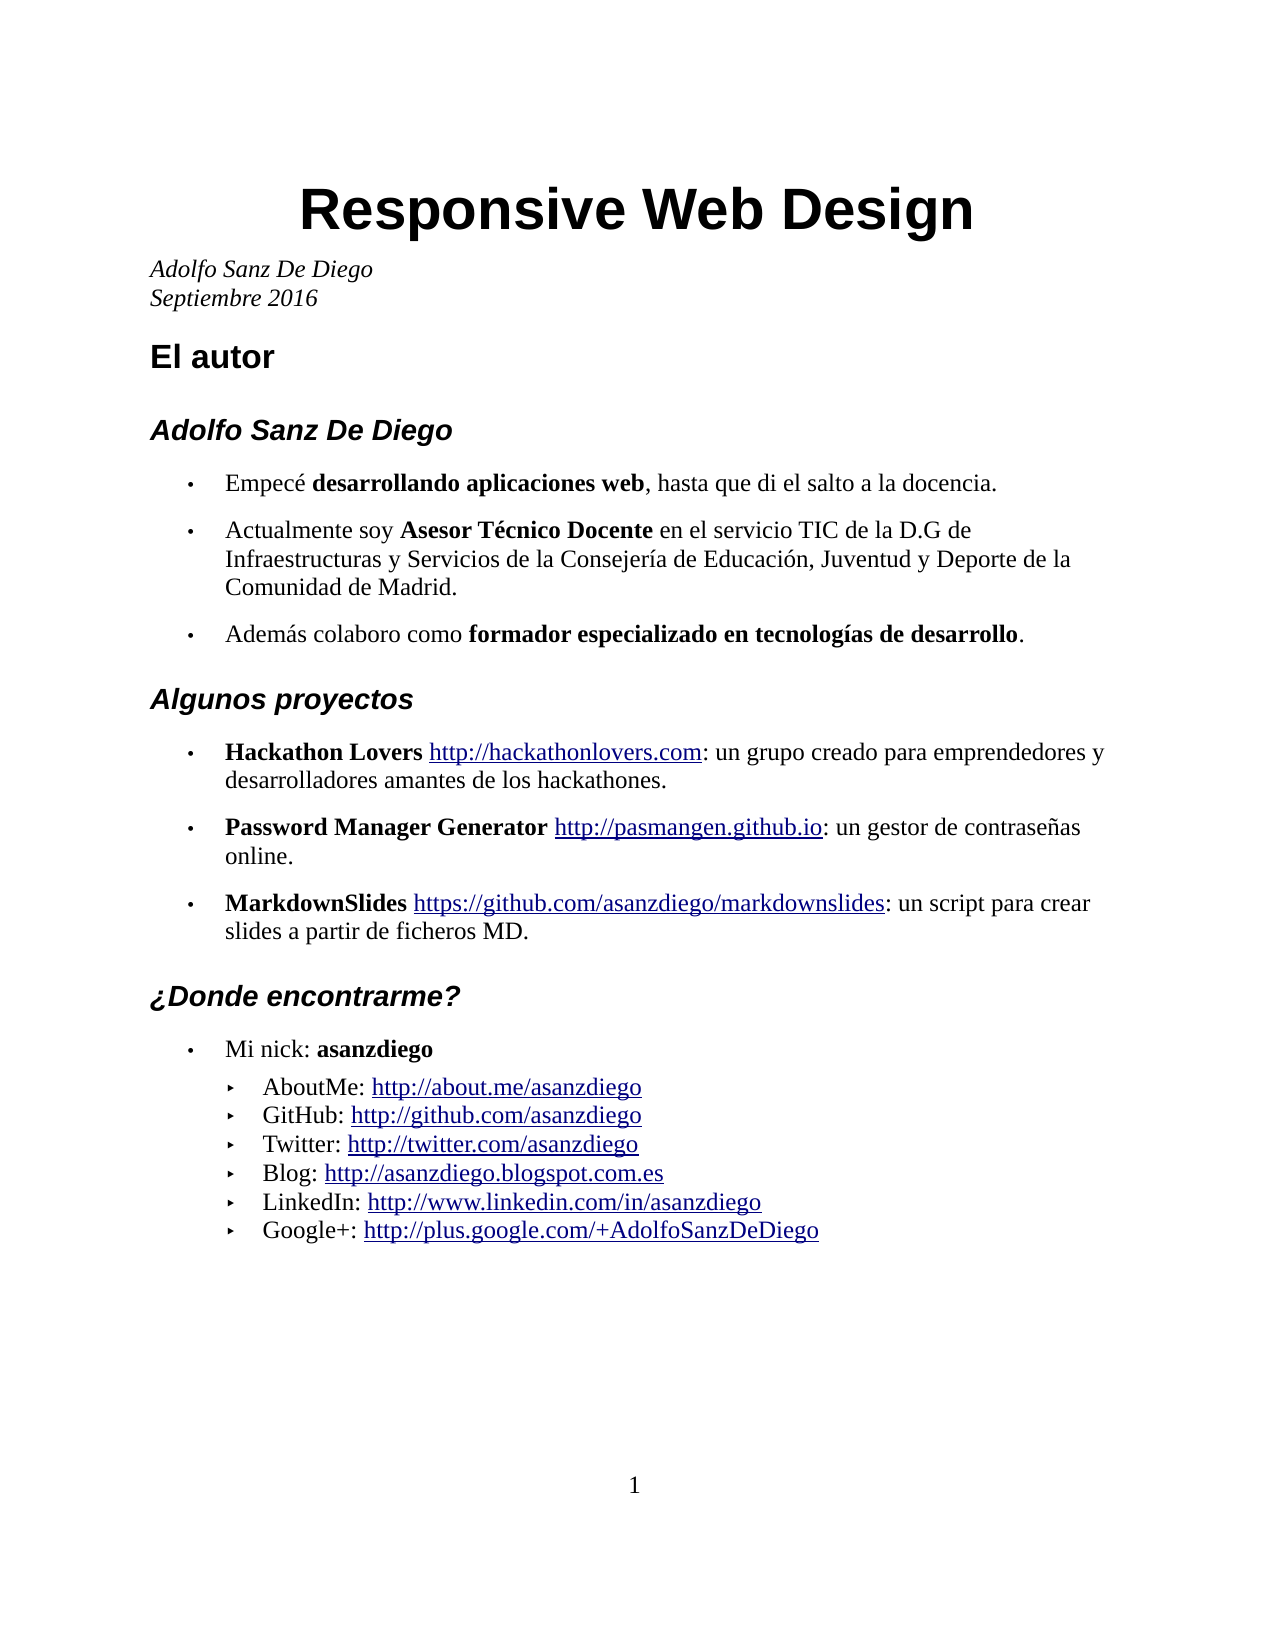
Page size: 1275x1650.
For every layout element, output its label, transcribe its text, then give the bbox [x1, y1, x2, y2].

list Blog: http://asanzdiego.blogspot.com.es [225, 1158, 1125, 1187]
list Twitter: http://twitter.com/asanzdiego [225, 1129, 1125, 1158]
list MarkdownSlides https://github.com/asanzdiego/markdownslides: un script para crear slides a partir de ficheros MD. [187, 888, 1125, 945]
text Adolfo Sanz De Diego [150, 254, 1125, 283]
subtitle El autor [150, 337, 1125, 376]
title Responsive Web Design [150, 175, 1125, 242]
list Mi nick: asanzdiego [187, 1034, 1125, 1063]
text Septiembre 2016 [150, 283, 1125, 312]
list Actualmente soy Asesor Técnico Docente en el servicio TIC de la D.G de Infraestructuras y Servicios de la Consejería de Educación, Juventud y Deporte de la Comunidad de Madrid. [187, 515, 1125, 601]
list GitHub: http://github.com/asanzdiego [225, 1101, 1125, 1129]
list Password Manager Generator http://pasmangen.github.io: un gestor de contraseñas online. [187, 812, 1125, 870]
subtitle Algunos proyectos [150, 682, 1125, 715]
list Además colaboro como formador especializado en tecnologías de desarrollo. [187, 619, 1125, 648]
subtitle Adolfo Sanz De Diego [150, 413, 1125, 447]
subtitle ¿Donde encontrarme? [150, 979, 1125, 1013]
list AboutMe: http://about.me/asanzdiego [225, 1072, 1125, 1101]
list Empecé desarrollando aplicaciones web, hasta que di el salto a la docencia. [187, 468, 1125, 497]
list Google+: http://plus.google.com/+AdolfoSanzDeDiego [225, 1216, 1125, 1244]
list Hackathon Lovers http://hackathonlovers.com: un grupo creado para emprendedores y desarrolladores amantes de los hackathones. [187, 737, 1125, 794]
list LinkedIn: http://www.linkedin.com/in/asanzdiego [225, 1187, 1125, 1216]
